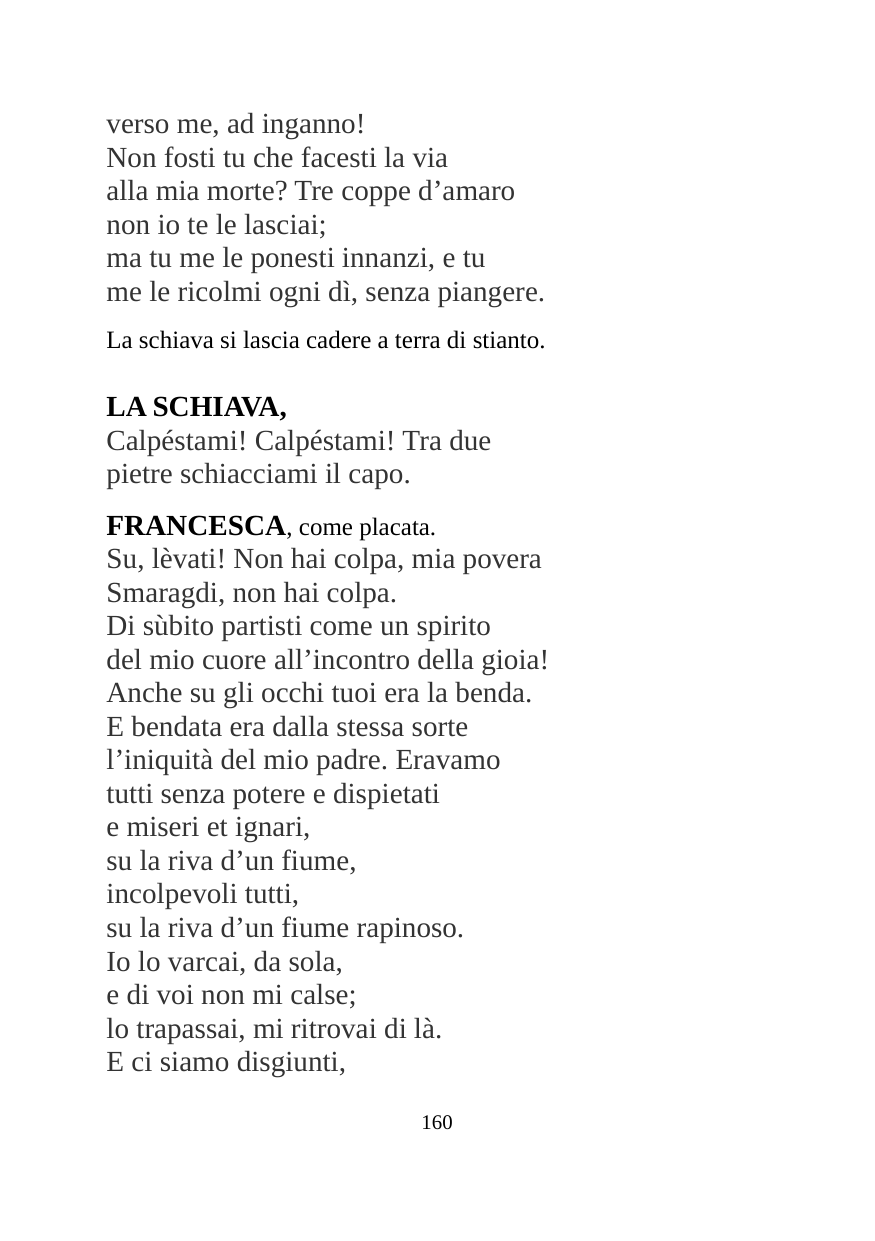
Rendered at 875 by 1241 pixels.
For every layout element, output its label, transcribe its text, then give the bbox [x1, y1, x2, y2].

text La schiava si lascia cadere a terra di stianto. [106, 325, 767, 354]
text LA SCHIAVA, [106, 389, 767, 423]
text FRANCESCA, come placata. [106, 508, 767, 541]
text verso me, ad inganno! Non fosti tu che facesti la via alla mia morte? Tre coppe d’amaro non io te le lasciai; ma tu me le ponesti innanzi, e tu me le ricolmi ogni dì, senza piangere. [106, 106, 767, 307]
text Calpéstami! Calpéstami! Tra due pietre schiacciami il capo. [106, 423, 767, 490]
text Su, lèvati! Non hai colpa, mia povera Smaragdi, non hai colpa. Di sùbito partisti come un spirito del mio cuore all’incontro della gioia! Anche su gli occhi tuoi era la benda. E bendata era dalla stessa sorte l’iniquità del mio padre. Eravamo tutti senza potere e dispietati e miseri et ignari, su la riva d’un fiume, incolpevoli tutti, su la riva d’un fiume rapinoso. Io lo varcai, da sola, e di voi non mi calse; lo trapassai, mi ritrovai di là. E ci siamo disgiunti, [106, 541, 767, 1078]
